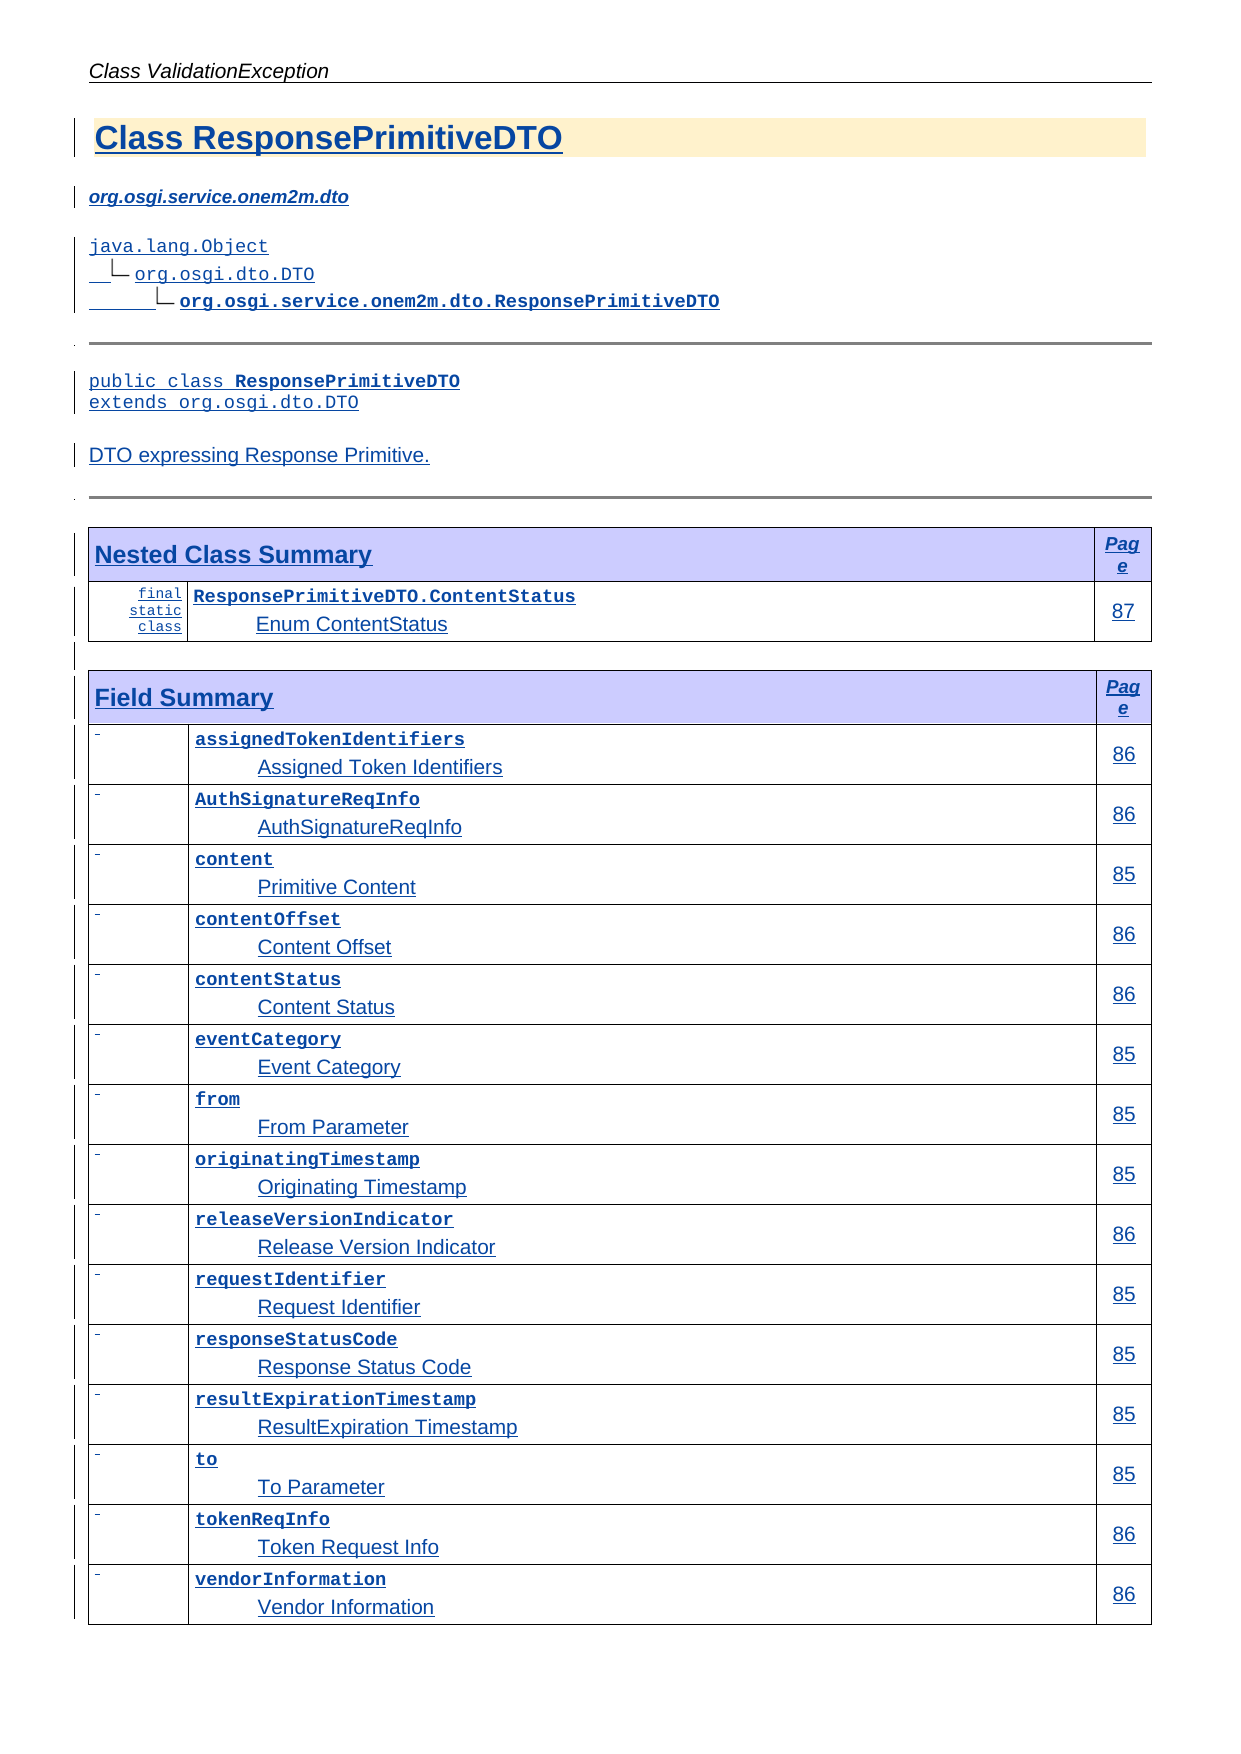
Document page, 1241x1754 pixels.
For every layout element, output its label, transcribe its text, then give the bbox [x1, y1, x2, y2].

table_cell [1097, 965, 1151, 1023]
table_cell releaseVersionIndicator Release Version Indicator [189, 1205, 1096, 1263]
table_cell [89, 1265, 188, 1323]
table_cell [89, 1325, 188, 1383]
table_cell [1097, 1265, 1151, 1323]
table_cell [1097, 1205, 1151, 1263]
table_cell [1097, 905, 1151, 963]
table_cell [89, 1085, 188, 1143]
text extends org.osgi.dto.DTO [88, 393, 1152, 414]
subtitle Class ResponsePrimitiveDTO [94, 118, 1146, 157]
table_cell [1097, 725, 1151, 783]
table_header Field Summary [89, 671, 1096, 723]
table_cell [1097, 1325, 1151, 1383]
table_cell [1097, 1445, 1151, 1503]
table_cell [89, 1025, 188, 1083]
table_cell [1097, 1025, 1151, 1083]
text org.osgi.service.onem2m.dto.ResponsePrimitiveDTO [88, 286, 1152, 313]
table_cell [89, 1505, 188, 1563]
text java.lang.Object [88, 237, 1152, 258]
table_cell [1097, 1085, 1151, 1143]
text public class ResponsePrimitiveDTO [88, 371, 1152, 393]
table_cell resultExpirationTimestamp ResultExpiration Timestamp [189, 1385, 1096, 1443]
table_cell responseStatusCode Response Status Code [189, 1325, 1096, 1383]
table_cell [1097, 845, 1151, 903]
table_cell ResponsePrimitiveDTO.ContentStatus Enum ContentStatus [188, 582, 1094, 641]
text org.osgi.service.onem2m.dto [88, 186, 1152, 208]
table_cell [1097, 1385, 1151, 1443]
table_cell [1097, 1505, 1151, 1563]
table_cell [89, 905, 188, 963]
table_cell [89, 1385, 188, 1443]
table_header Page [1095, 528, 1151, 581]
table_cell from From Parameter [189, 1085, 1096, 1143]
picture [156, 285, 180, 308]
table_cell eventCategory Event Category [189, 1025, 1096, 1083]
table_cell [1097, 785, 1151, 843]
table_cell [89, 725, 188, 783]
table_cell final static class [89, 582, 187, 641]
table_cell [89, 965, 188, 1023]
table_cell vendorInformation Vendor Information [189, 1565, 1096, 1623]
picture [111, 258, 135, 280]
table_cell [89, 1145, 188, 1203]
table_cell to To Parameter [189, 1445, 1096, 1503]
table_cell [89, 845, 188, 903]
table_cell [89, 1565, 188, 1623]
text DTO expressing Response Primitive. [88, 443, 1152, 467]
table_cell [1097, 1565, 1151, 1623]
table_cell [89, 1205, 188, 1263]
table_cell [89, 1445, 188, 1503]
table_cell tokenReqInfo Token Request Info [189, 1505, 1096, 1563]
table_header Nested Class Summary [89, 528, 1094, 581]
table_header Page [1097, 671, 1151, 723]
table_cell content Primitive Content [189, 845, 1096, 903]
table_cell originatingTimestamp Originating Timestamp [189, 1145, 1096, 1203]
table_cell assignedTokenIdentifiers Assigned Token Identifiers [189, 725, 1096, 783]
text org.osgi.dto.DTO [88, 258, 1152, 286]
table_cell contentOffset Content Offset [189, 905, 1096, 963]
table_cell AuthSignatureReqInfo AuthSignatureReqInfo [189, 785, 1096, 843]
table_cell [89, 785, 188, 843]
table_cell requestIdentifier Request Identifier [189, 1265, 1096, 1323]
table_cell [1097, 1145, 1151, 1203]
table_cell [1095, 582, 1151, 641]
table_cell contentStatus Content Status [189, 965, 1096, 1023]
